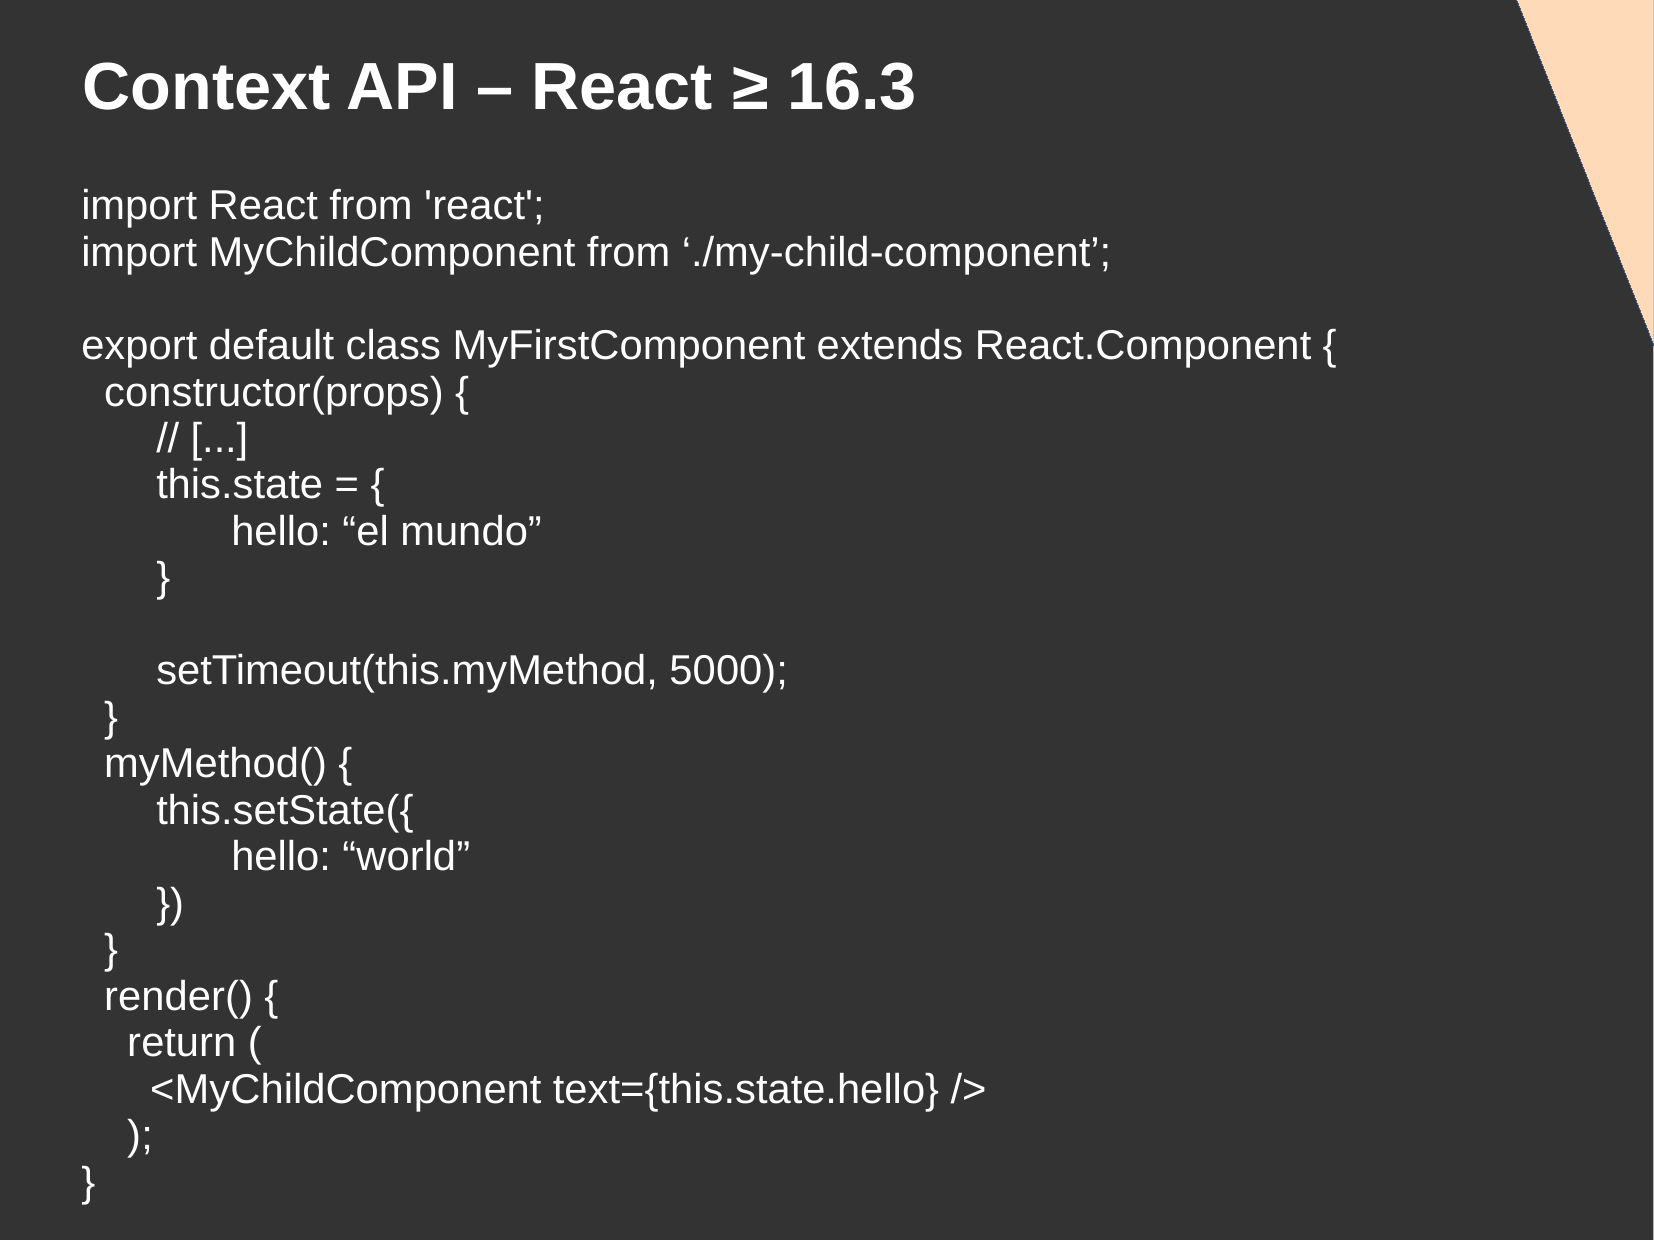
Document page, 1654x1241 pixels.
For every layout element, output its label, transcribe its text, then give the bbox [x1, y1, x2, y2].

title Context API – React ≥ 16.3 [82, 49, 1111, 125]
text_box [1516, 0, 1654, 346]
title import React from 'react'; import MyChildComponent from ‘./my-child-component’; export default class MyFirstComponent extends React.Component { constructor(props) { // [...] this.state = { hello: “el mundo” } setTimeout(this.myMethod, 5000); } myMethod() { this.setState({ hello: “world” }) } render() { return ( <MyChildComponent text={this.state.hello} /> ); } [81, 182, 1654, 1241]
